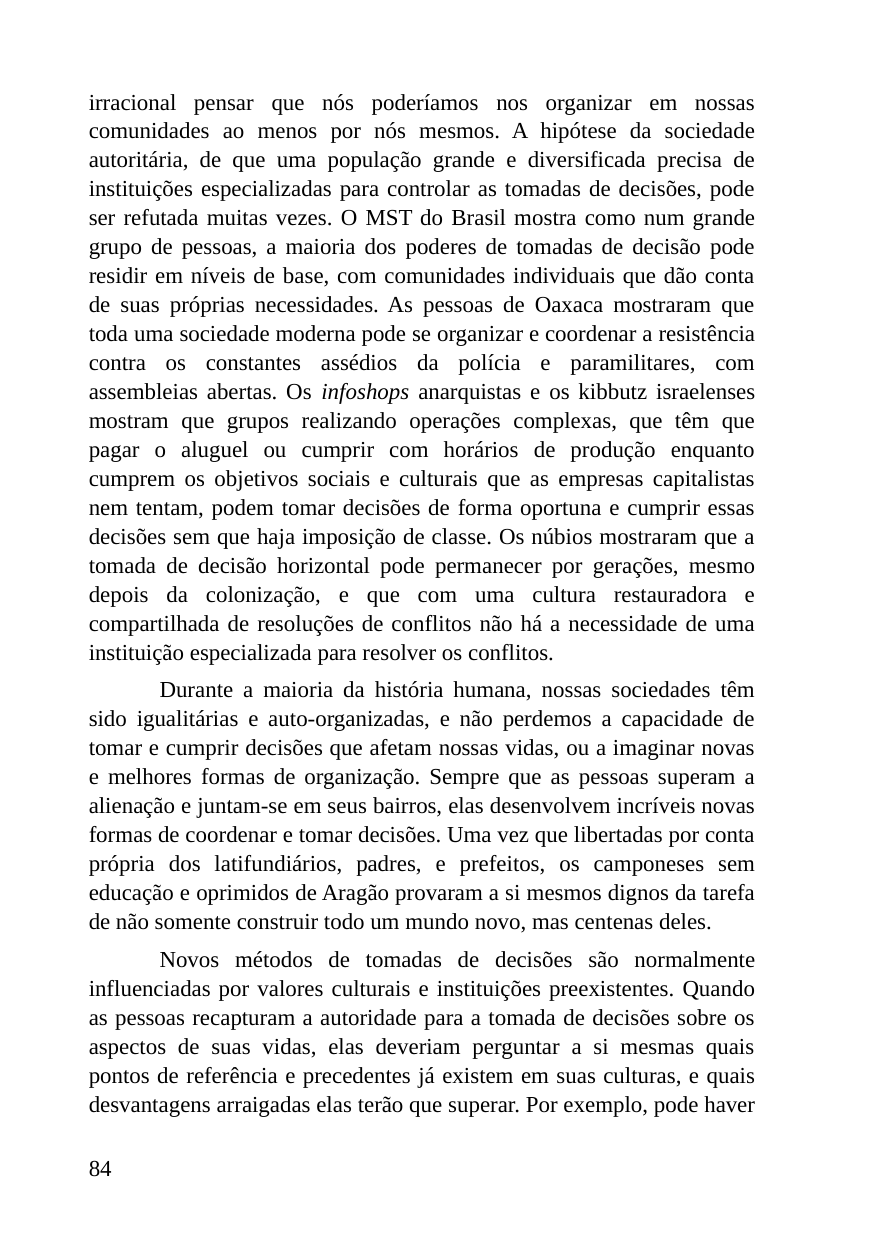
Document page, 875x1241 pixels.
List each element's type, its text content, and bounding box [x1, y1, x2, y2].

text irracional pensar que nós poderíamos nos organizar em nossas comunidades ao menos por nós mesmos. A hipótese da sociedade autoritária, de que uma população grande e diversificada precisa de instituições especializadas para controlar as tomadas de decisões, pode ser refutada muitas vezes. O MST do Brasil mostra como num grande grupo de pessoas, a maioria dos poderes de tomadas de decisão pode residir em níveis de base, com comunidades individuais que dão conta de suas próprias necessidades. As pessoas de Oaxaca mostraram que toda uma sociedade moderna pode se organizar e coordenar a resistência contra os constantes assédios da polícia e paramilitares, com assembleias abertas. Os infoshops anarquistas e os kibbutz israelenses mostram que grupos realizando operações complexas, que têm que pagar o aluguel ou cumprir com horários de produção enquanto cumprem os objetivos sociais e culturais que as empresas capitalistas nem tentam, podem tomar decisões de forma oportuna e cumprir essas decisões sem que haja imposição de classe. Os núbios mostraram que a tomada de decisão horizontal pode permanecer por gerações, mesmo depois da colonização, e que com uma cultura restauradora e compartilhada de resoluções de conflitos não há a necessidade de uma instituição especializada para resolver os conflitos. [88, 88, 756, 665]
text Novos métodos de tomadas de decisões são normalmente influenciadas por valores culturais e instituições preexistentes. Quando as pessoas recapturam a autoridade para a tomada de decisões sobre os aspectos de suas vidas, elas deveriam perguntar a si mesmas quais pontos de referência e precedentes já existem em suas culturas, e quais desvantagens arraigadas elas terão que superar. Por exemplo, pode haver [88, 946, 756, 1117]
text Durante a maioria da história humana, nossas sociedades têm sido igualitárias e auto-organizadas, e não perdemos a capacidade de tomar e cumprir decisões que afetam nossas vidas, ou a imaginar novas e melhores formas de organização. Sempre que as pessoas superam a alienação e juntam-se em seus bairros, elas desenvolvem incríveis novas formas de coordenar e tomar decisões. Uma vez que libertadas por conta própria dos latifundiários, padres, e prefeitos, os camponeses sem educação e oprimidos de Aragão provaram a si mesmos dignos da tarefa de não somente construir todo um mundo novo, mas centenas deles. [88, 677, 756, 934]
